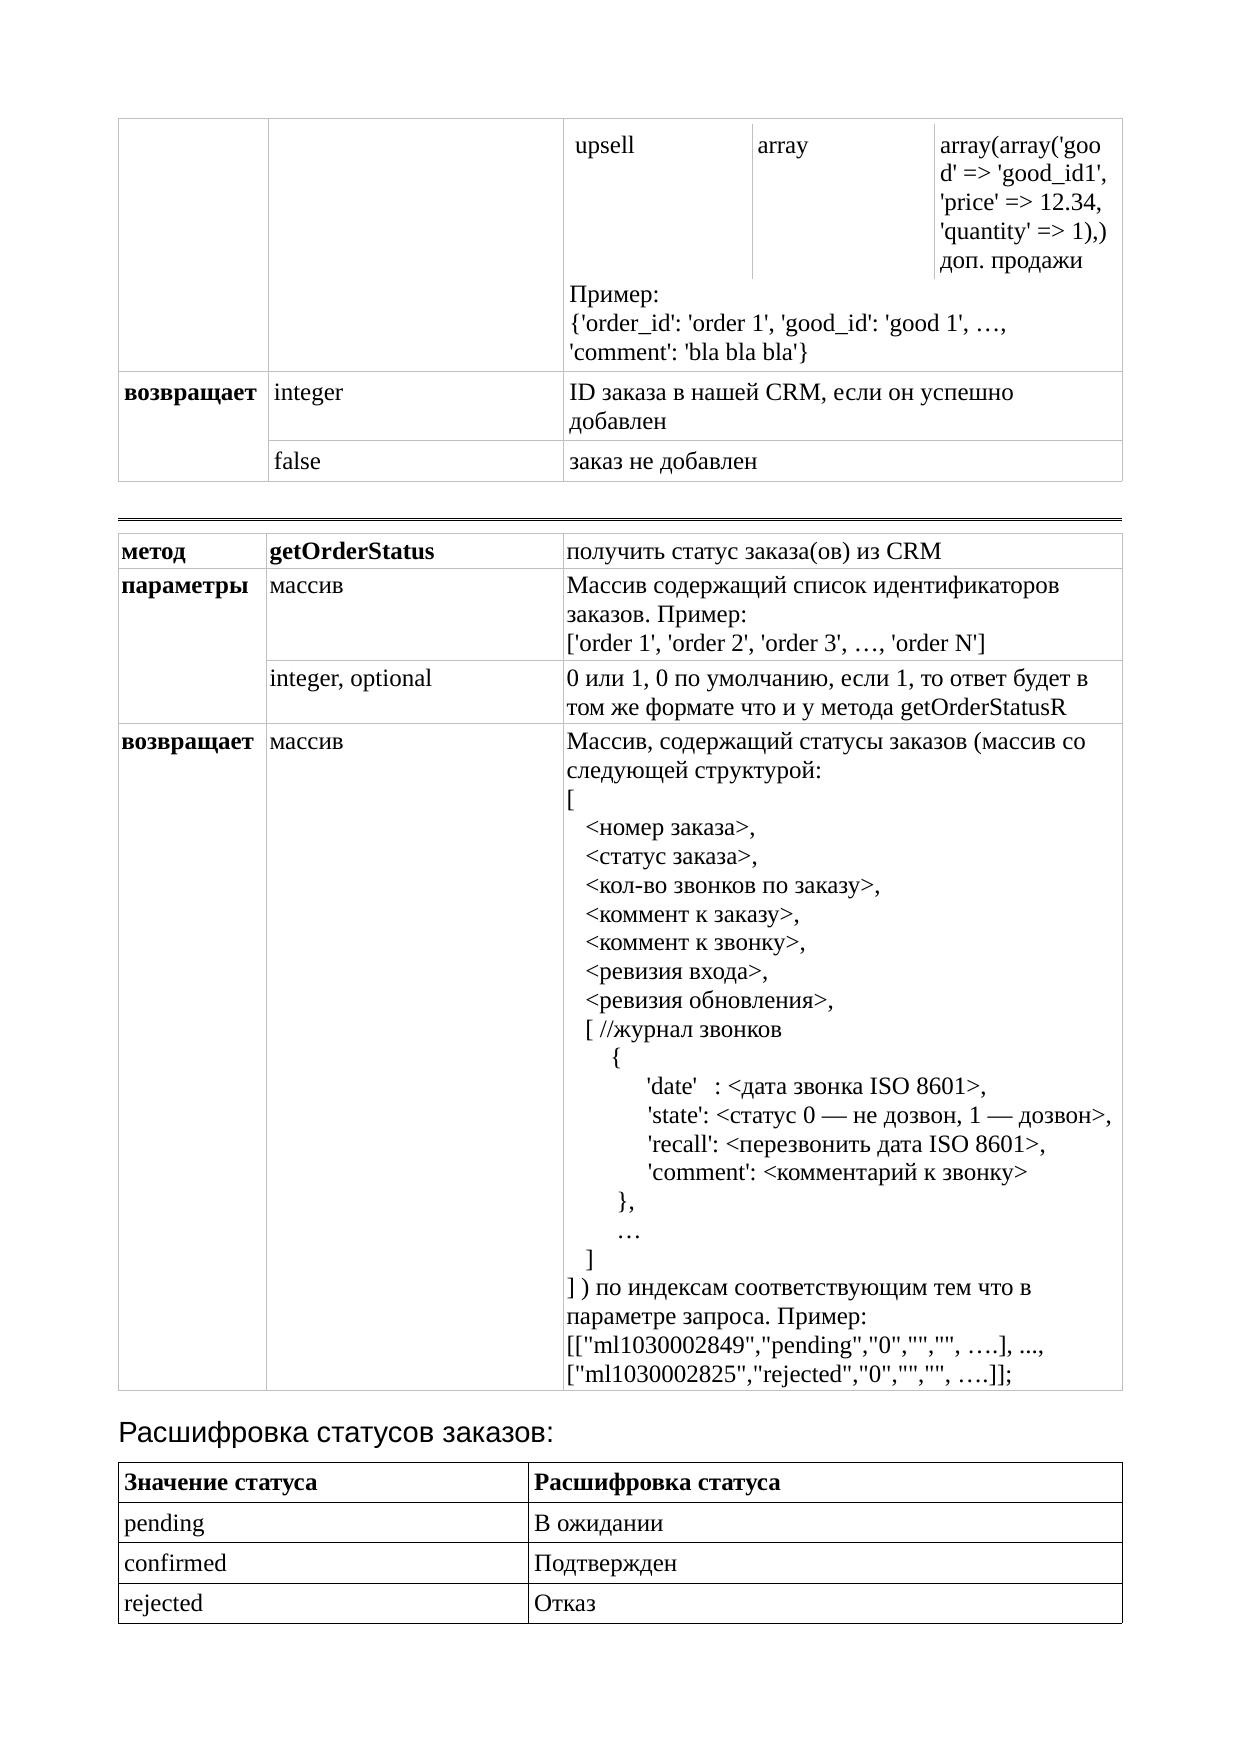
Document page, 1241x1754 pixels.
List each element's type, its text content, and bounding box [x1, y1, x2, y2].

table_header метод [119, 534, 266, 568]
table_header Расшифровка статуса [529, 1463, 1122, 1502]
table_cell integer [269, 372, 563, 440]
table_cell false [269, 441, 563, 481]
table_cell массив [267, 569, 563, 660]
table_cell Отказ [529, 1584, 1122, 1623]
table_cell [269, 119, 563, 371]
table_cell возвращает [119, 724, 266, 1390]
table_cell [119, 119, 268, 371]
table_cell возвращает [119, 372, 268, 481]
table_cell Массив содержащий список идентификаторов заказов. Пример: ['order 1', 'order 2', 'order 3', …, 'order N'] [564, 569, 1122, 660]
subtitle Расшифровка статусов заказов: [118, 1416, 1122, 1449]
table_cell confirmed [119, 1543, 528, 1582]
table_cell array(array('good' => 'good_id1', 'price' => 12.34, 'quantity' => 1),) доп. продажи [935, 124, 1116, 279]
table_cell upsell [569, 124, 752, 279]
table_cell rejected [119, 1584, 528, 1623]
table_cell array [753, 124, 934, 279]
table_cell pending [119, 1503, 528, 1542]
table_header getOrderStatus [267, 534, 563, 568]
table_cell ID заказа в нашей CRM, если он успешно добавлен [564, 372, 1122, 440]
table_cell 0 или 1, 0 по умолчанию, если 1, то ответ будет в том же формате что и у метода getOrderStatusR [564, 661, 1122, 723]
table_cell массив [267, 724, 563, 1390]
table_cell заказ не добавлен [564, 441, 1122, 481]
table_header Значение статуса [119, 1463, 528, 1502]
table_cell В ожидании [529, 1503, 1122, 1542]
table_cell Подтвержден [529, 1543, 1122, 1582]
table_cell Массив, содержащий статусы заказов (массив со следующей структурой: [ <номер заказа>, <статус заказа>, <кол-во звонков по заказу>, <коммент к заказу>, <коммент к звонку>, <ревизия входа>, <ревизия обновления>, [ //журнал звонков { 'date' : <дата звонка ISO 8601>, 'state': <статус 0 — не дозвон, 1 — дозвон>, 'recall': <перезвонить дата ISO 8601>, 'comment': <комментарий к звонку> }, … ] ] ) по индексам соответствующим тем что в параметре запроса. Пример: [["ml1030002849","pending","0","","", ….], ...,["ml1030002825","rejected","0","","", ….]]; [564, 724, 1122, 1390]
table_cell integer, optional [267, 661, 563, 723]
table_cell Пример: {'order_id': 'order 1', 'good_id': 'good 1', …, 'comment': 'bla bla bla'} [564, 119, 1122, 371]
table_header получить статус заказа(ов) из CRM [564, 534, 1122, 568]
table_cell параметры [119, 569, 266, 723]
